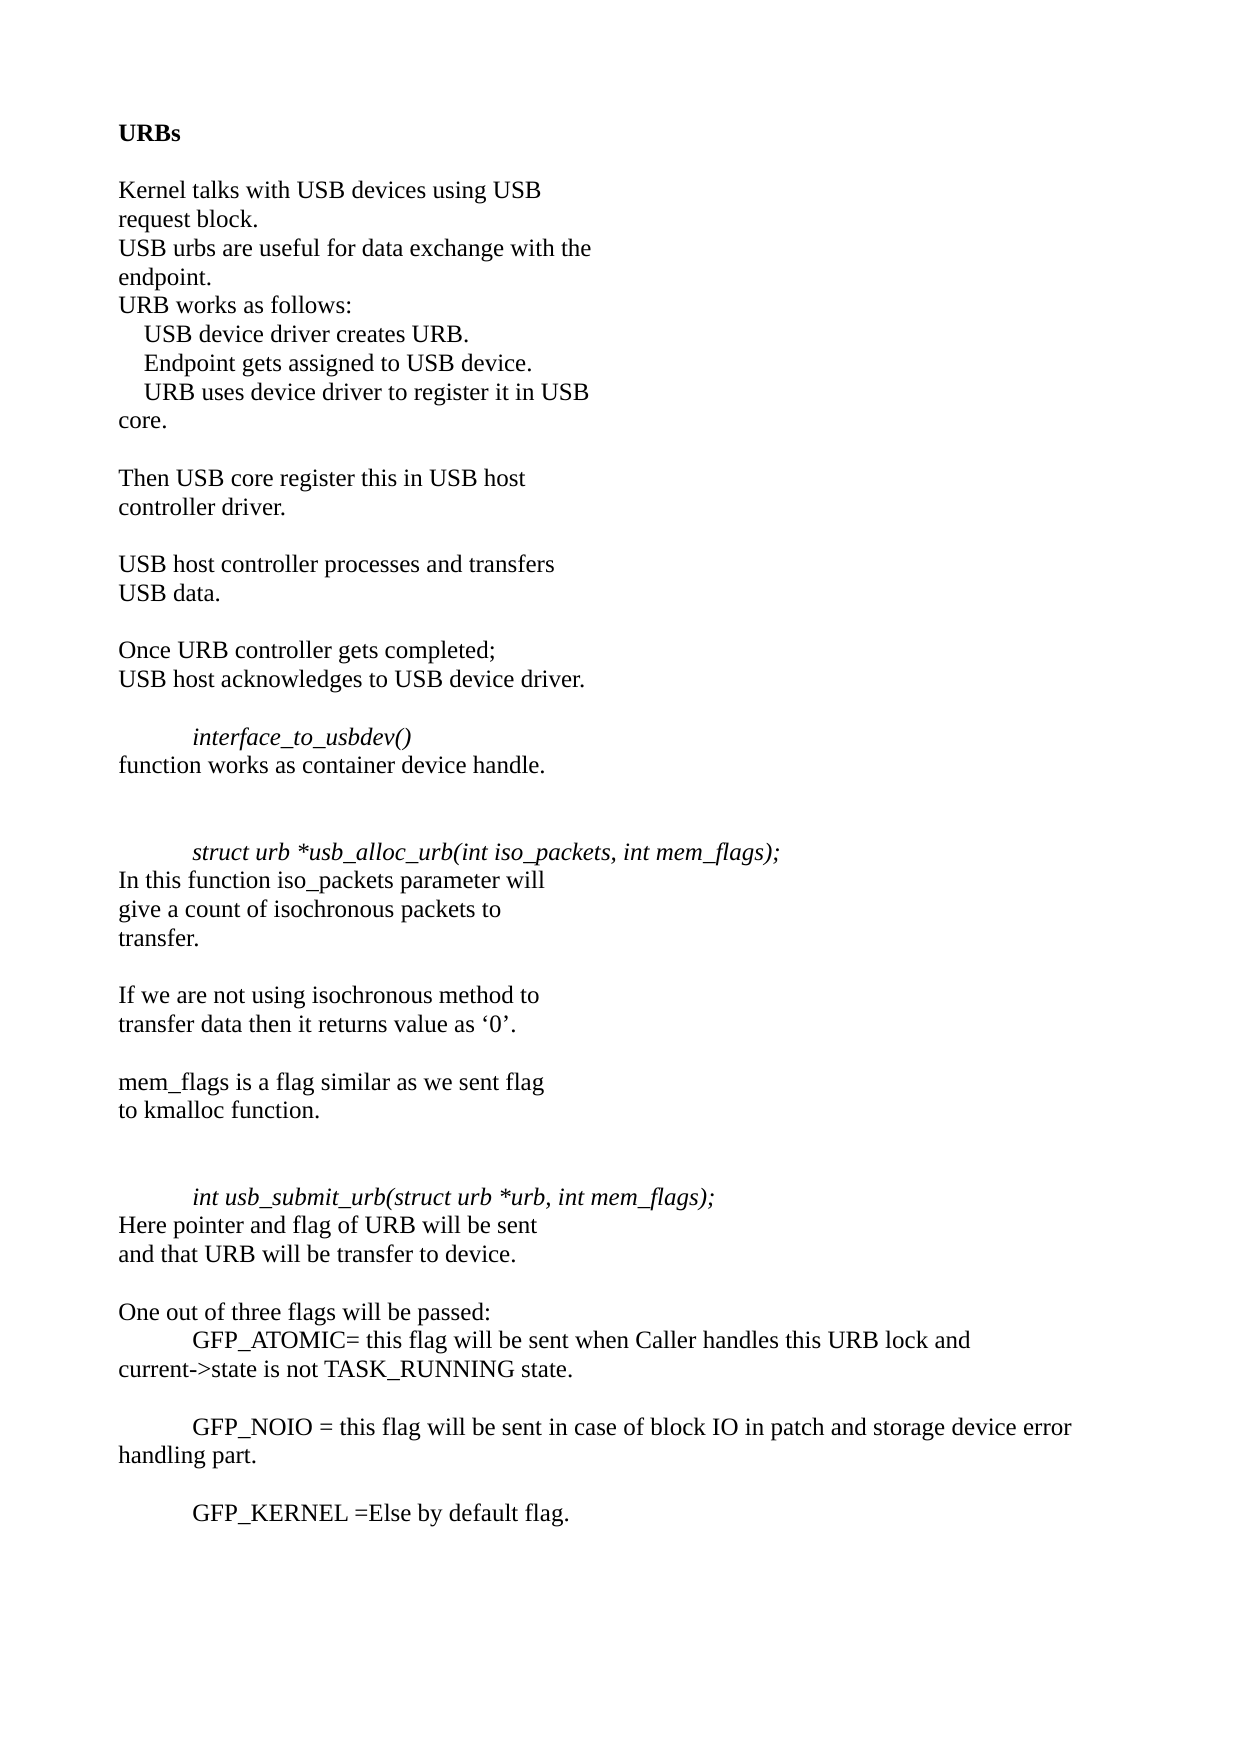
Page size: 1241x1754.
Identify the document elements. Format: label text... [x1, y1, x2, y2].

text URB works as follows: [118, 291, 1122, 319]
text to kmalloc function. [118, 1096, 1122, 1124]
text Kernel talks with USB devices using USB [118, 176, 1122, 204]
text endpoint. [118, 262, 1122, 291]
text  [118, 1038, 1122, 1067]
text One out of three flags will be passed: [118, 1297, 1122, 1326]
text USB host acknowledges to USB device driver. [118, 664, 1122, 693]
text core. [118, 406, 1122, 434]
text transfer data then it returns value as ‘0’. [118, 1009, 1122, 1038]
text If we are not using isochronous method to [118, 981, 1122, 1009]
text and that URB will be transfer to device. [118, 1239, 1122, 1268]
text GFP_ATOMIC= this flag will be sent when Caller handles this URB lock and [118, 1326, 1122, 1354]
text Here pointer and flag of URB will be sent [118, 1211, 1122, 1239]
text interface_to_usbdev() [118, 722, 1122, 751]
text struct urb *usb_alloc_urb(int iso_packets, int mem_flags); [118, 837, 1122, 866]
text function works as container device handle. [118, 751, 1122, 779]
text  Endpoint gets assigned to USB device. [118, 348, 1122, 377]
text GFP_NOIO = this flag will be sent in case of block IO in patch and storage device error [118, 1412, 1122, 1441]
text  [118, 434, 1122, 463]
text  USB device driver creates URB. [118, 319, 1122, 348]
text  URB uses device driver to register it in USB [118, 377, 1122, 406]
text Once URB controller gets completed; [118, 636, 1122, 664]
text URBs [118, 118, 1122, 147]
text USB data. [118, 578, 1122, 607]
text USB host controller processes and transfers [118, 549, 1122, 578]
text  [118, 521, 1122, 549]
text transfer. [118, 923, 1122, 952]
text GFP_KERNEL =Else by default flag. [118, 1498, 1122, 1527]
text request block. [118, 204, 1122, 233]
text handling part. [118, 1441, 1122, 1469]
text In this function iso_packets parameter will [118, 866, 1122, 894]
text mem_flags is a flag similar as we sent flag [118, 1067, 1122, 1096]
text Then USB core register this in USB host [118, 463, 1122, 492]
text give a count of isochronous packets to [118, 894, 1122, 923]
text controller driver. [118, 492, 1122, 521]
text current->state is not TASK_RUNNING state. [118, 1354, 1122, 1383]
text  [118, 607, 1122, 636]
text USB urbs are useful for data exchange with the [118, 233, 1122, 262]
text int usb_submit_urb(struct urb *urb, int mem_flags); [118, 1182, 1122, 1211]
